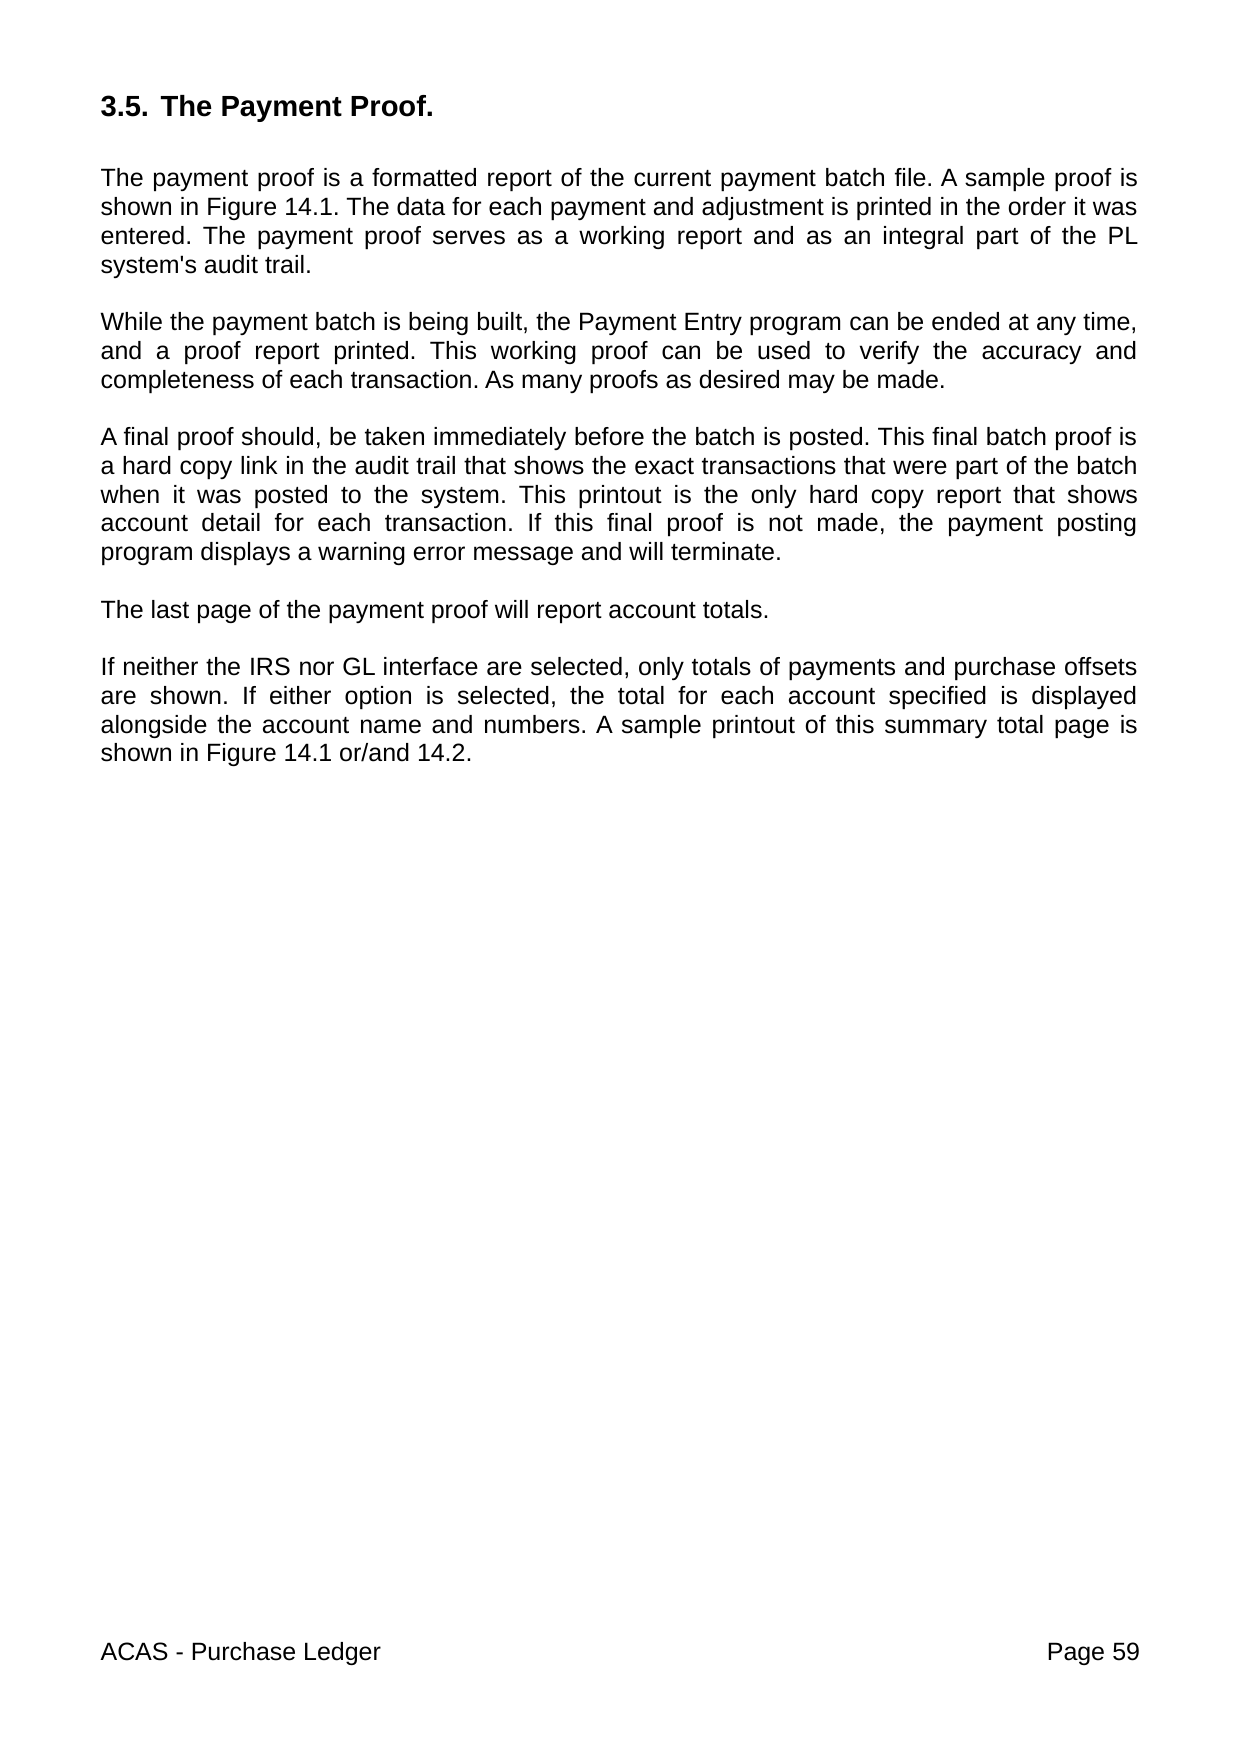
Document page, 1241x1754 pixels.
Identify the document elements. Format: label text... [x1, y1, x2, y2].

text If neither the IRS nor GL interface are selected, only totals of payments and purchase offsets are shown. If either option is selected, the total for each account specified is displayed alongside the account name and numbers. A sample printout of this summary total page is shown in Figure 14.1 or/and 14.2. [100, 652, 1140, 767]
text The payment proof is a formatted report of the current payment batch file. A sample proof is shown in Figure 14.1. The data for each payment and adjustment is printed in the order it was entered. The payment proof serves as a working report and as an integral part of the PL system's audit trail. [100, 163, 1140, 278]
subtitle The Payment Proof. [100, 88, 1140, 122]
text The last page of the payment proof will report account totals. [100, 594, 1140, 623]
text A final proof should, be taken immediately before the batch is posted. This final batch proof is a hard copy link in the audit trail that shows the exact transactions that were part of the batch when it was posted to the system. This printout is the only hard copy report that shows account detail for each transaction. If this final proof is not made, the payment posting program displays a warning error message and will terminate. [100, 422, 1140, 566]
text While the payment batch is being built, the Payment Entry program can be ended at any time, and a proof report printed. This working proof can be used to verify the accuracy and completeness of each transaction. As many proofs as desired may be made. [100, 307, 1140, 393]
